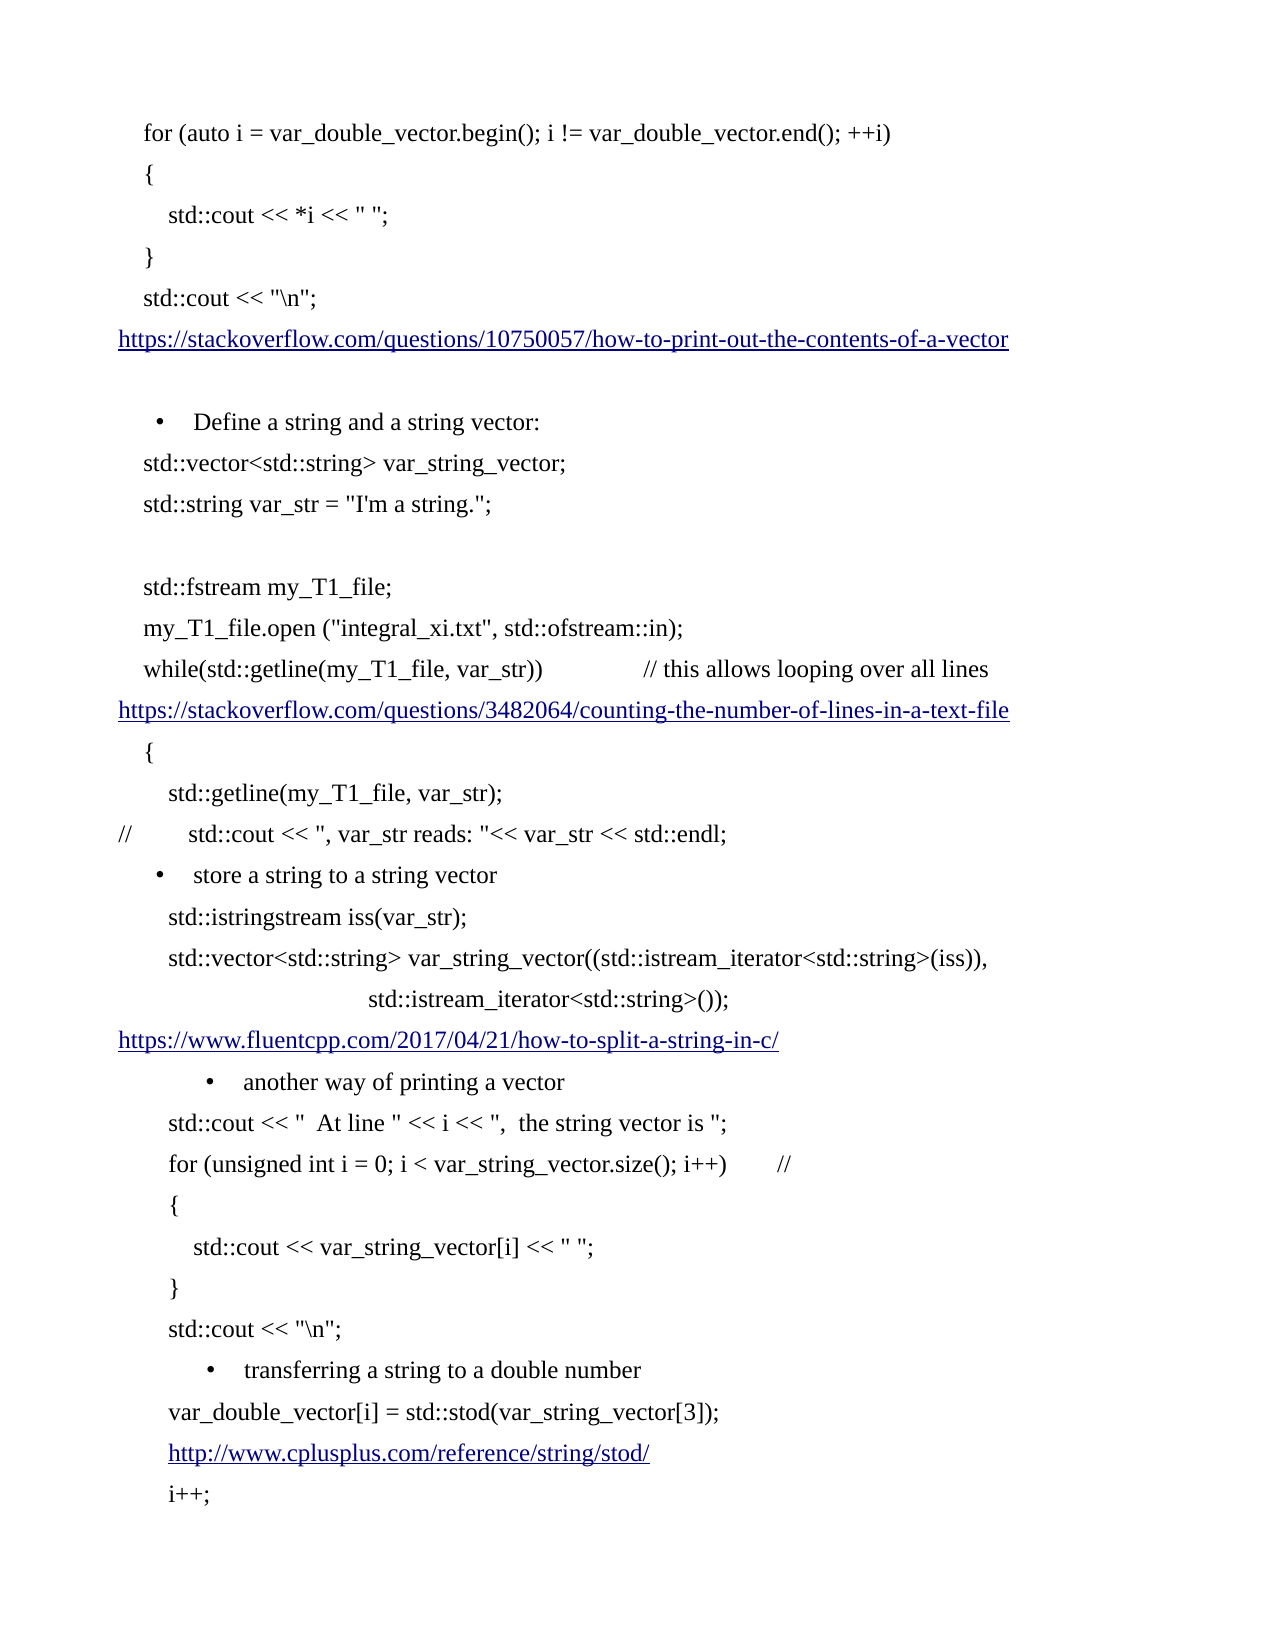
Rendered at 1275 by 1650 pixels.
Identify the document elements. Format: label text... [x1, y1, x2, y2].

text // std::cout << ", var_str reads: "<< var_str << std::endl; [118, 819, 1157, 848]
text std::vector<std::string> var_string_vector; [118, 448, 1157, 477]
text my_T1_file.open ("integral_xi.txt", std::ofstream::in); [118, 613, 1157, 642]
text std::cout << " At line " << i << ", the string vector is "; [118, 1108, 1157, 1137]
text std::istringstream iss(var_str); [118, 902, 1157, 931]
text i++; [118, 1479, 1157, 1508]
list store a string to a string vector [156, 861, 1157, 889]
text std::getline(my_T1_file, var_str); [118, 778, 1157, 807]
text while(std::getline(my_T1_file, var_str)) // this allows looping over all lines [118, 654, 1157, 683]
text for (auto i = var_double_vector.begin(); i != var_double_vector.end(); ++i) [118, 118, 1157, 147]
list another way of printing a vector [206, 1067, 1157, 1096]
text std::cout << var_string_vector[i] << " "; [118, 1232, 1157, 1261]
text std::cout << "\n"; [118, 1314, 1157, 1343]
text var_double_vector[i] = std::stod(var_string_vector[3]); [118, 1397, 1157, 1426]
text std::fstream my_T1_file; [118, 572, 1157, 601]
text https://stackoverflow.com/questions/10750057/how-to-print-out-the-contents-of-a-vector [118, 324, 1157, 353]
text std::vector<std::string> var_string_vector((std::istream_iterator<std::string>(iss)), [118, 943, 1157, 972]
text std::string var_str = "I'm a string."; [118, 489, 1157, 518]
text std::cout << *i << " "; [118, 201, 1157, 229]
text https://stackoverflow.com/questions/3482064/counting-the-number-of-lines-in-a-text-file [118, 696, 1157, 724]
text std::istream_iterator<std::string>()); [118, 984, 1157, 1013]
text } [118, 1273, 1157, 1302]
text { [118, 737, 1157, 766]
text for (unsigned int i = 0; i < var_string_vector.size(); i++) // [118, 1149, 1157, 1178]
text { [118, 159, 1157, 188]
list Define a string and a string vector: [156, 407, 1157, 436]
text https://www.fluentcpp.com/2017/04/21/how-to-split-a-string-in-c/ [118, 1026, 1157, 1054]
text } [118, 242, 1157, 271]
text std::cout << "\n"; [118, 283, 1157, 312]
text { [118, 1191, 1157, 1219]
text http://www.cplusplus.com/reference/string/stod/ [118, 1438, 1157, 1467]
list transferring a string to a double number [206, 1356, 1157, 1384]
